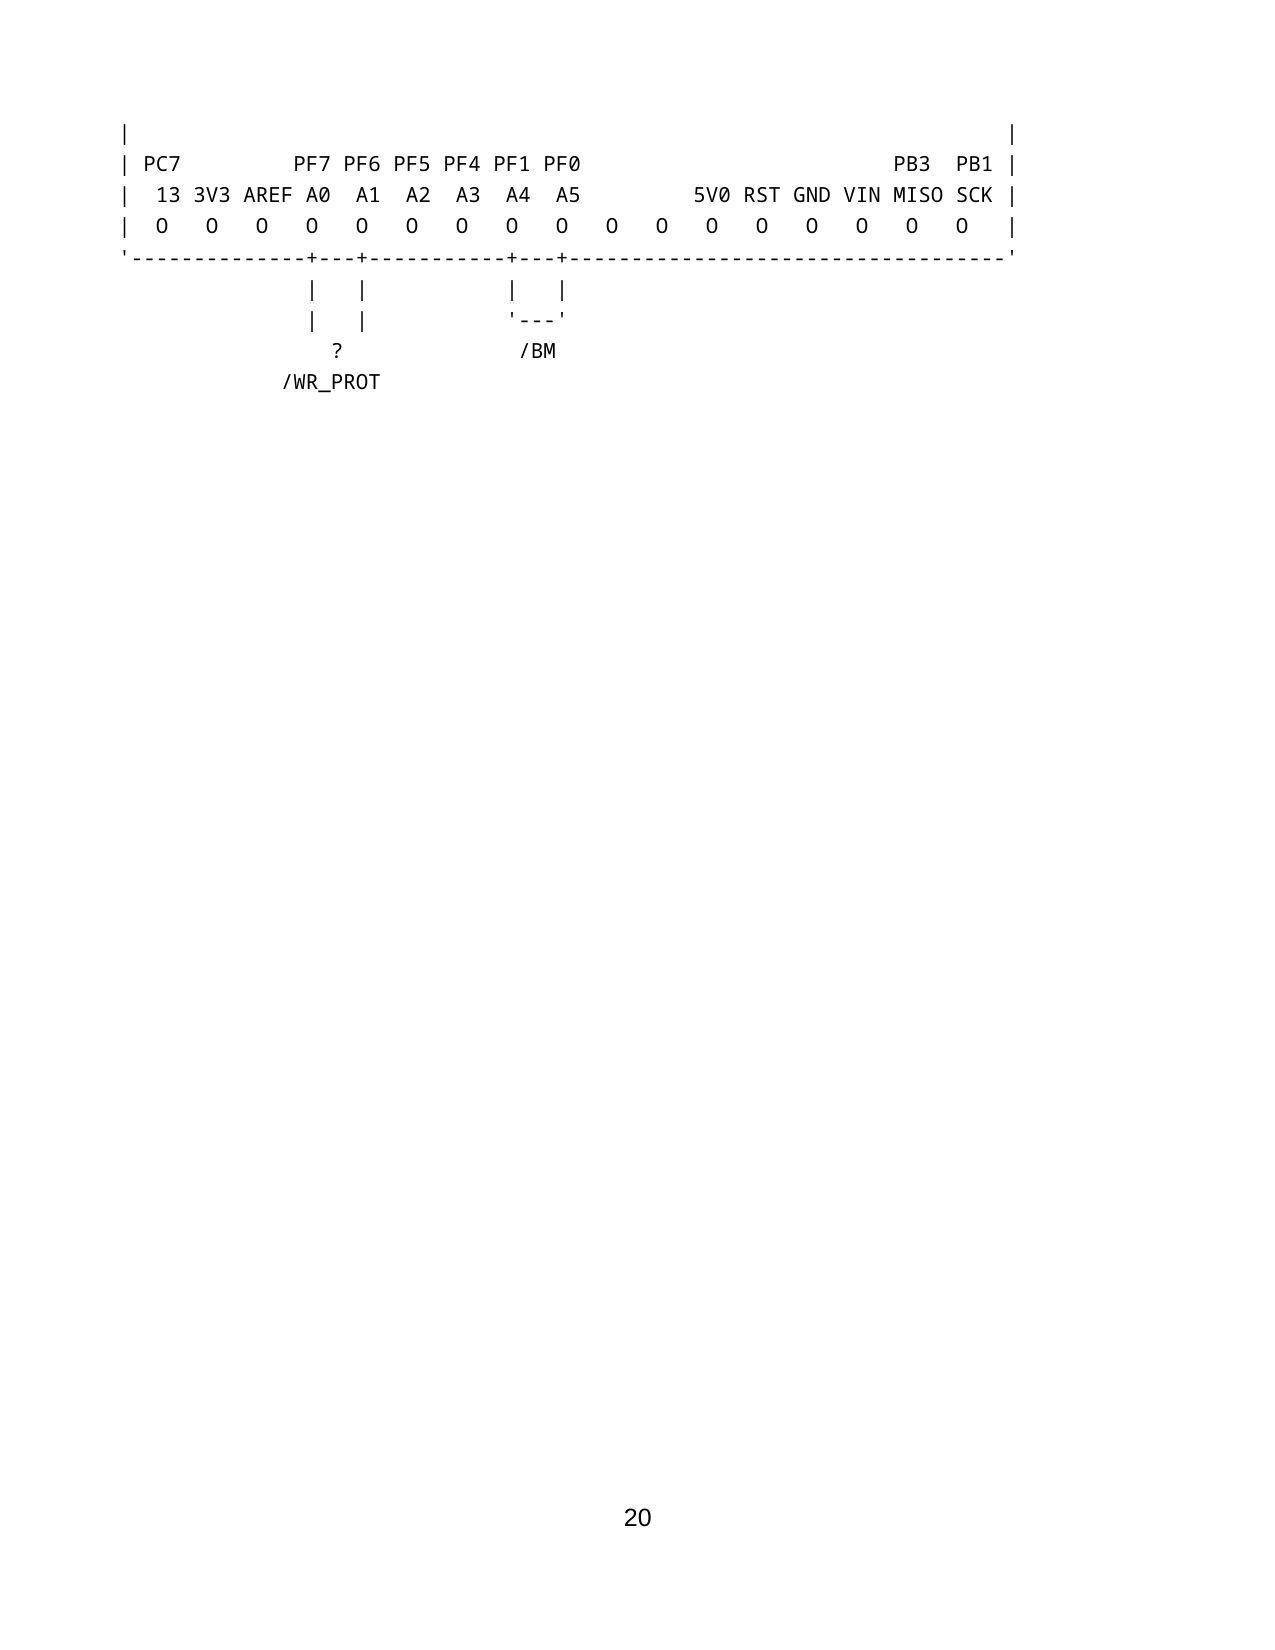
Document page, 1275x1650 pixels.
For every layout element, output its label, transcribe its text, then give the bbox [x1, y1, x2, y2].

text | | | | [118, 274, 1157, 302]
text ? /BM [118, 336, 1157, 364]
text | 13 3V3 AREF A0 A1 A2 A3 A4 A5 5V0 RST GND VIN MISO SCK | [118, 180, 1157, 209]
text | | '---' [118, 305, 1157, 333]
text '--------------+---+-----------+---+-----------------------------------' [118, 243, 1157, 271]
text | | [118, 118, 1157, 147]
text | PC7 PF7 PF6 PF5 PF4 PF1 PF0 PB3 PB1 | [118, 149, 1157, 178]
text | O O O O O O O O O O O O O O O O O | [118, 212, 1157, 240]
text /WR_PROT [118, 367, 1157, 396]
